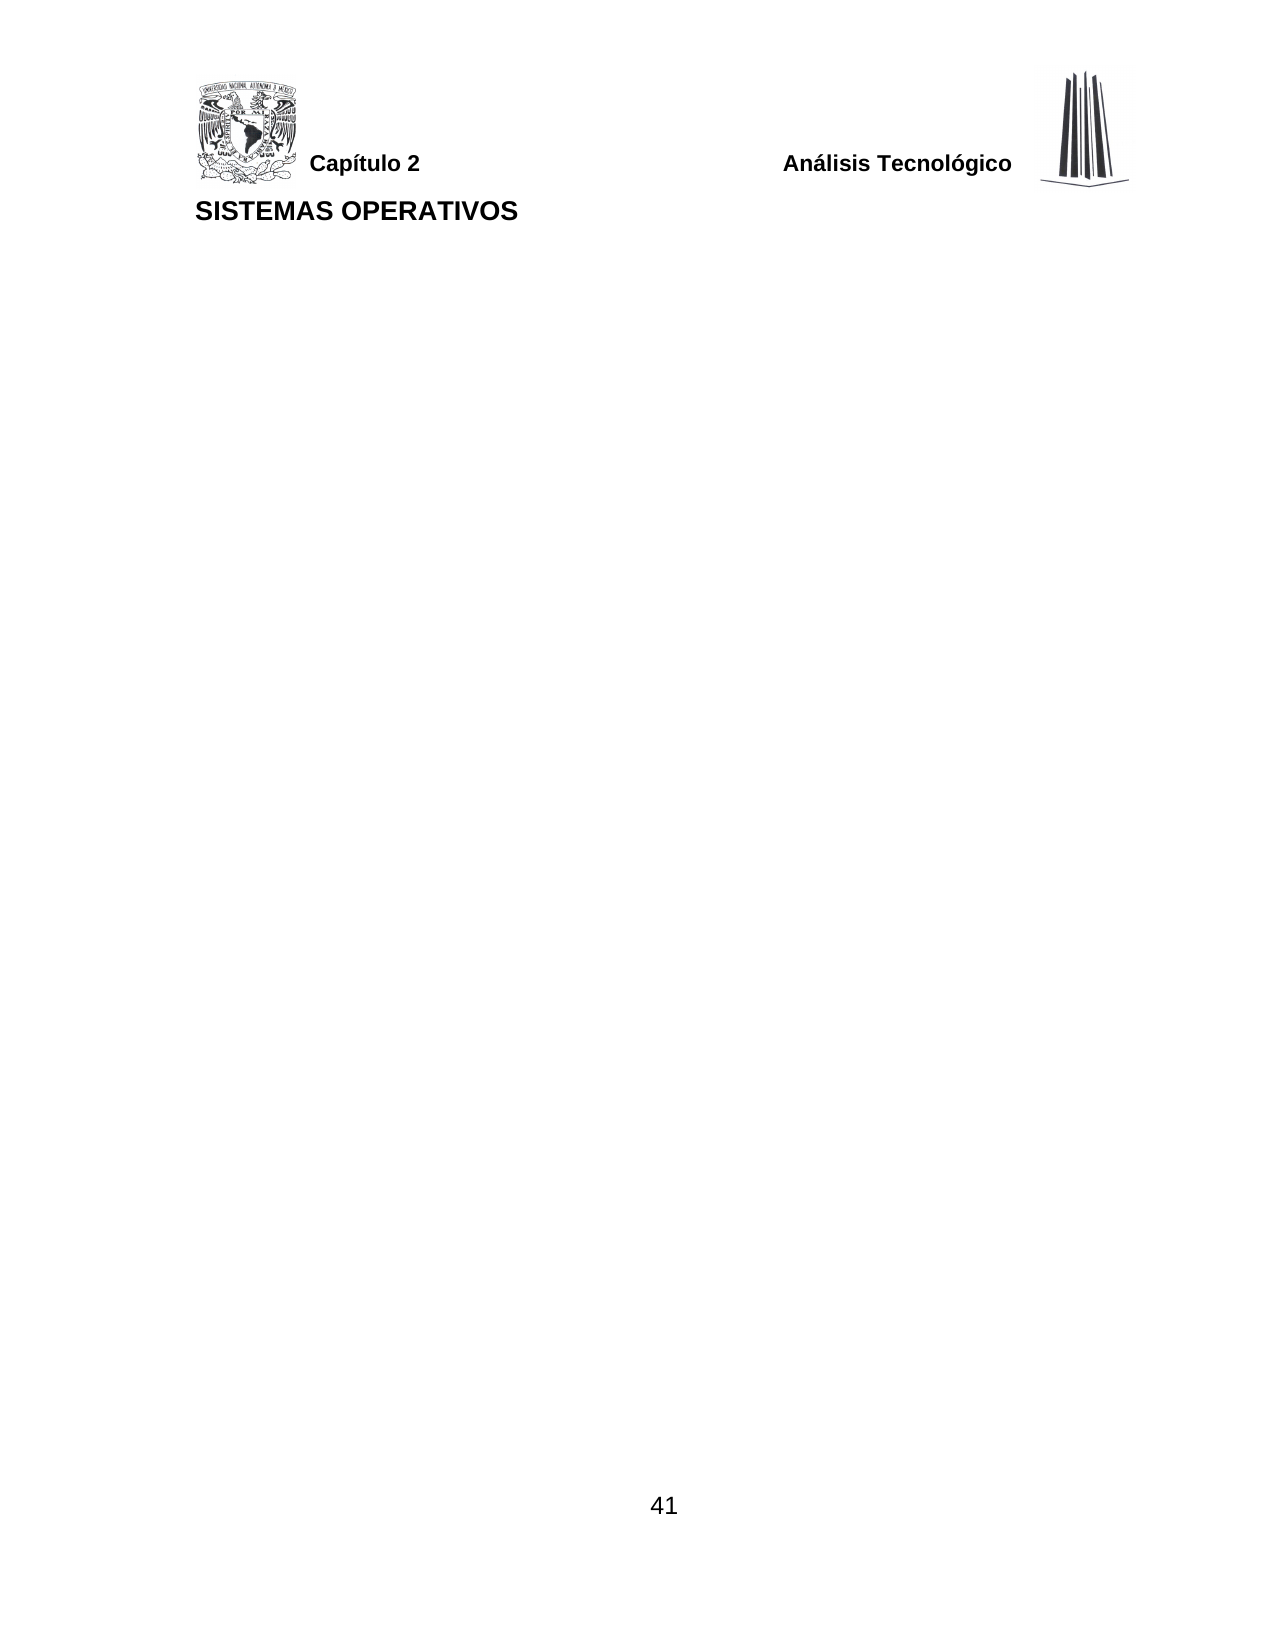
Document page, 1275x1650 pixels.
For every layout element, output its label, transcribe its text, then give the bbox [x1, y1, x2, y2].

text SISTEMAS OPERATIVOS [195, 195, 1133, 226]
picture [1034, 65, 1136, 193]
